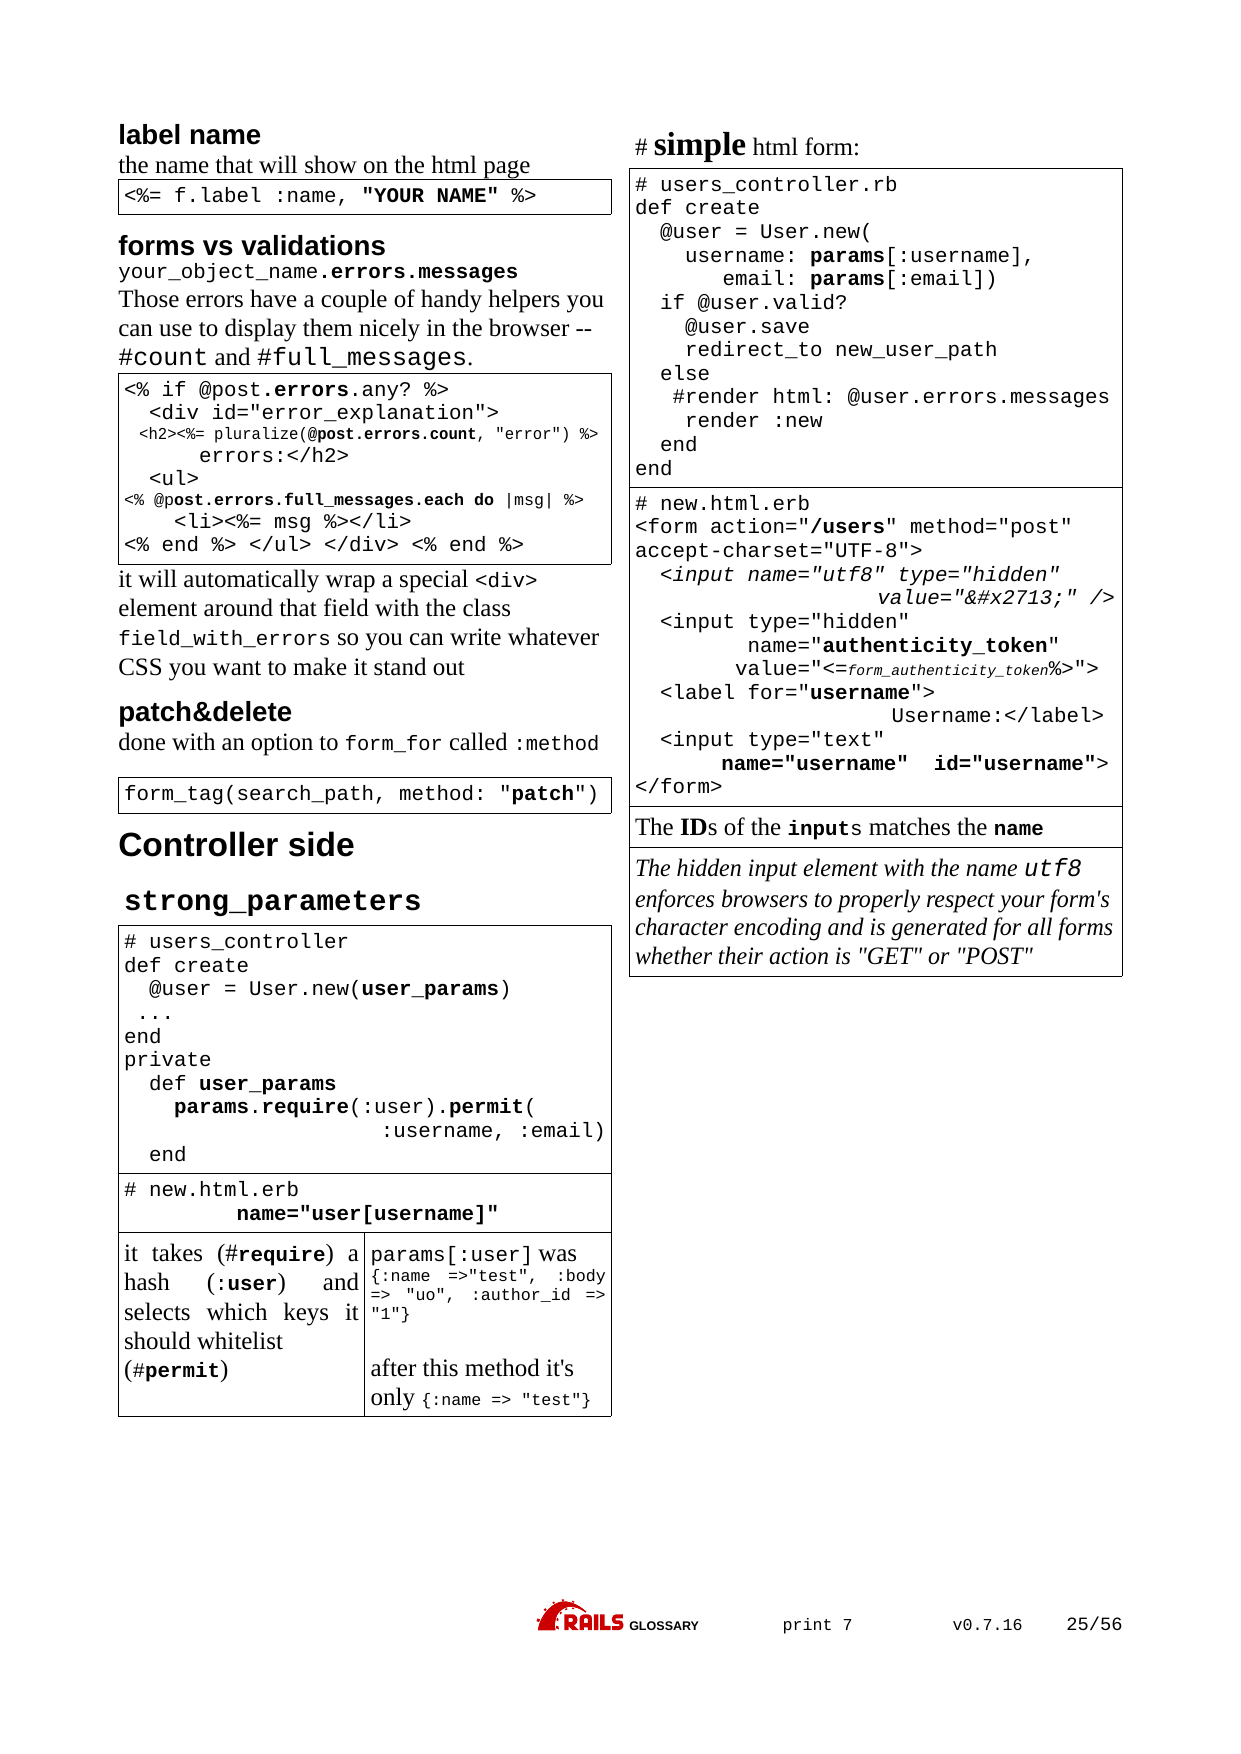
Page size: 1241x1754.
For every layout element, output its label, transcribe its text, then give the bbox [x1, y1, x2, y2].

table_cell it takes (#require) a hash (:user) and selects which keys it should whitelist (#permit) [119, 1233, 364, 1416]
text done with an option to form_for called :method [118, 727, 611, 757]
table_header # simple html form: [629, 118, 1122, 168]
table_header form_tag(search_path, method: "patch") [119, 778, 611, 812]
text the name that will show on the html page [118, 150, 611, 179]
table_cell The IDs of the inputs matches the name [630, 807, 1122, 847]
table_cell # new.html.erb name="user[username]" [119, 1174, 611, 1232]
table_cell params[:user] was {:name =>"test", :body => "uo", :author_id => "1"} after this method it's only {:name => "test"} [365, 1233, 611, 1416]
subtitle patch&delete [118, 695, 611, 727]
table_header strong_parameters [118, 866, 611, 925]
table_cell # users_controller def create @user = User.new(user_params) ... end private def user_params params.require(:user).permit( :username, :email) end [119, 926, 611, 1173]
table_cell The hidden input element with the name utf8 enforces browsers to properly respect your form's character encoding and is generated for all forms whether their action is "GET" or "POST" [630, 848, 1122, 976]
text it will automatically wrap a special <div> element around that field with the class field_with_errors so you can write whatever CSS you want to make it stand out [118, 565, 611, 681]
subtitle Controller side [118, 824, 611, 863]
table_cell # users_controller.rb def create @user = User.new( username: params[:username], email: params[:email]) if @user.valid? @user.save redirect_to new_user_path else #render html: @user.errors.messages render :new end end [630, 169, 1122, 487]
table_header <% if @post.errors.any? %> <div id="error_explanation"> <h2><%= pluralize(@post.errors.count, "error") %> errors:</h2> <ul> <% @post.errors.full_messages.each do |msg| %> <li><%= msg %></li> <% end %> </ul> </div> <% end %> [119, 374, 611, 564]
text your_object_name.errors.messages [118, 261, 611, 284]
table_header <%= f.label :name, "YOUR NAME" %> [119, 180, 611, 214]
text Those errors have a couple of handy helpers you can use to display them nicely in the browser -- #count and #full_messages. [118, 284, 611, 373]
subtitle forms vs validations [118, 229, 611, 261]
subtitle label name [118, 118, 611, 150]
table_cell # new.html.erb <form action="/users" method="post" accept-charset="UTF-8"> <input name="utf8" type="hidden" value="&#x2713;" /> <input type="hidden" name="authenticity_token" value="<=form_authenticity_token%>"> <label for="username"> Username:</label> <input type="text" name="username" id="username"> </form> [630, 488, 1122, 806]
